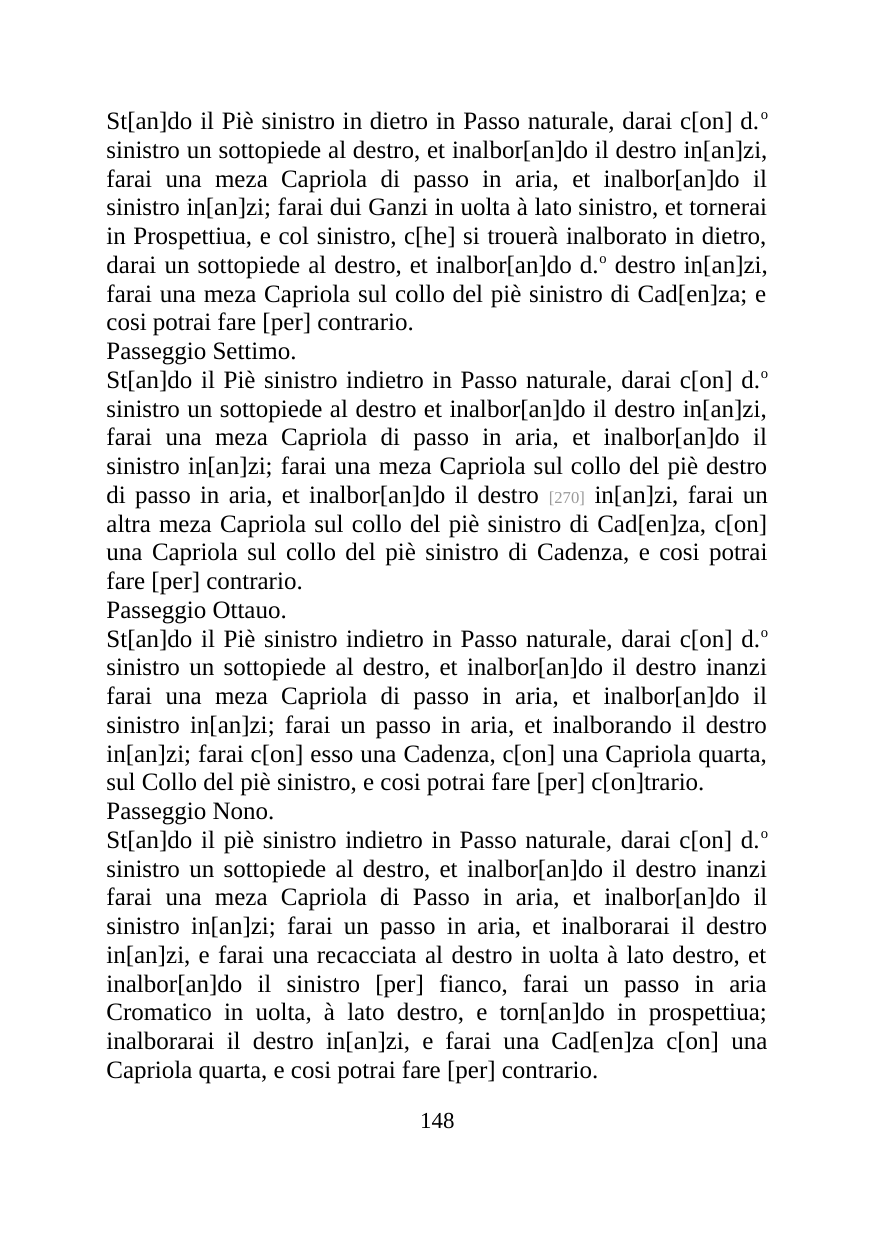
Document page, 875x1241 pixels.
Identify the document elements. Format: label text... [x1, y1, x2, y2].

text St[an]do il piè sinistro indietro in Passo naturale, darai c[on] d.o sinistro un sottopiede al destro, et inalbor[an]do il destro inanzi farai una meza Capriola di Passo in aria, et inalbor[an]do il sinistro in[an]zi; farai un passo in aria, et inalborarai il destro in[an]zi, e farai una recacciata al destro in uolta à lato destro, et inalbor[an]do il sinistro [per] fianco, farai un passo in aria Cromatico in uolta, à lato destro, e torn[an]do in prospettiua; inalborarai il destro in[an]zi, e farai una Cad[en]za c[on] una Capriola quarta, e cosi potrai fare [per] contrario. [106, 825, 768, 1084]
text Passeggio Nono. [106, 796, 768, 825]
text Passeggio Ottauo. [106, 595, 768, 624]
text Passeggio Settimo. [106, 336, 768, 365]
text St[an]do il Piè sinistro indietro in Passo naturale, darai c[on] d.o sinistro un sottopiede al destro, et inalbor[an]do il destro inanzi farai una meza Capriola di passo in aria, et inalbor[an]do il sinistro in[an]zi; farai un passo in aria, et inalborando il destro in[an]zi; farai c[on] esso una Cadenza, c[on] una Capriola quarta, sul Collo del piè sinistro, e cosi potrai fare [per] c[on]trario. [106, 624, 768, 796]
text St[an]do il Piè sinistro indietro in Passo naturale, darai c[on] d.o sinistro un sottopiede al destro et inalbor[an]do il destro in[an]zi, farai una meza Capriola di passo in aria, et inalbor[an]do il sinistro in[an]zi; farai una meza Capriola sul collo del piè destro di passo in aria, et inalbor[an]do il destro [270] in[an]zi, farai un altra meza Capriola sul collo del piè sinistro di Cad[en]za, c[on] una Capriola sul collo del piè sinistro di Cadenza, e cosi potrai fare [per] contrario. [106, 365, 768, 595]
text St[an]do il Piè sinistro in dietro in Passo naturale, darai c[on] d.o sinistro un sottopiede al destro, et inalbor[an]do il destro in[an]zi, farai una meza Capriola di passo in aria, et inalbor[an]do il sinistro in[an]zi; farai dui Ganzi in uolta à lato sinistro, et tornerai in Prospettiua, e col sinistro, c[he] si trouerà inalborato in dietro, darai un sottopiede al destro, et inalbor[an]do d.o destro in[an]zi, farai una meza Capriola sul collo del piè sinistro di Cad[en]za; e cosi potrai fare [per] contrario. [106, 106, 768, 336]
